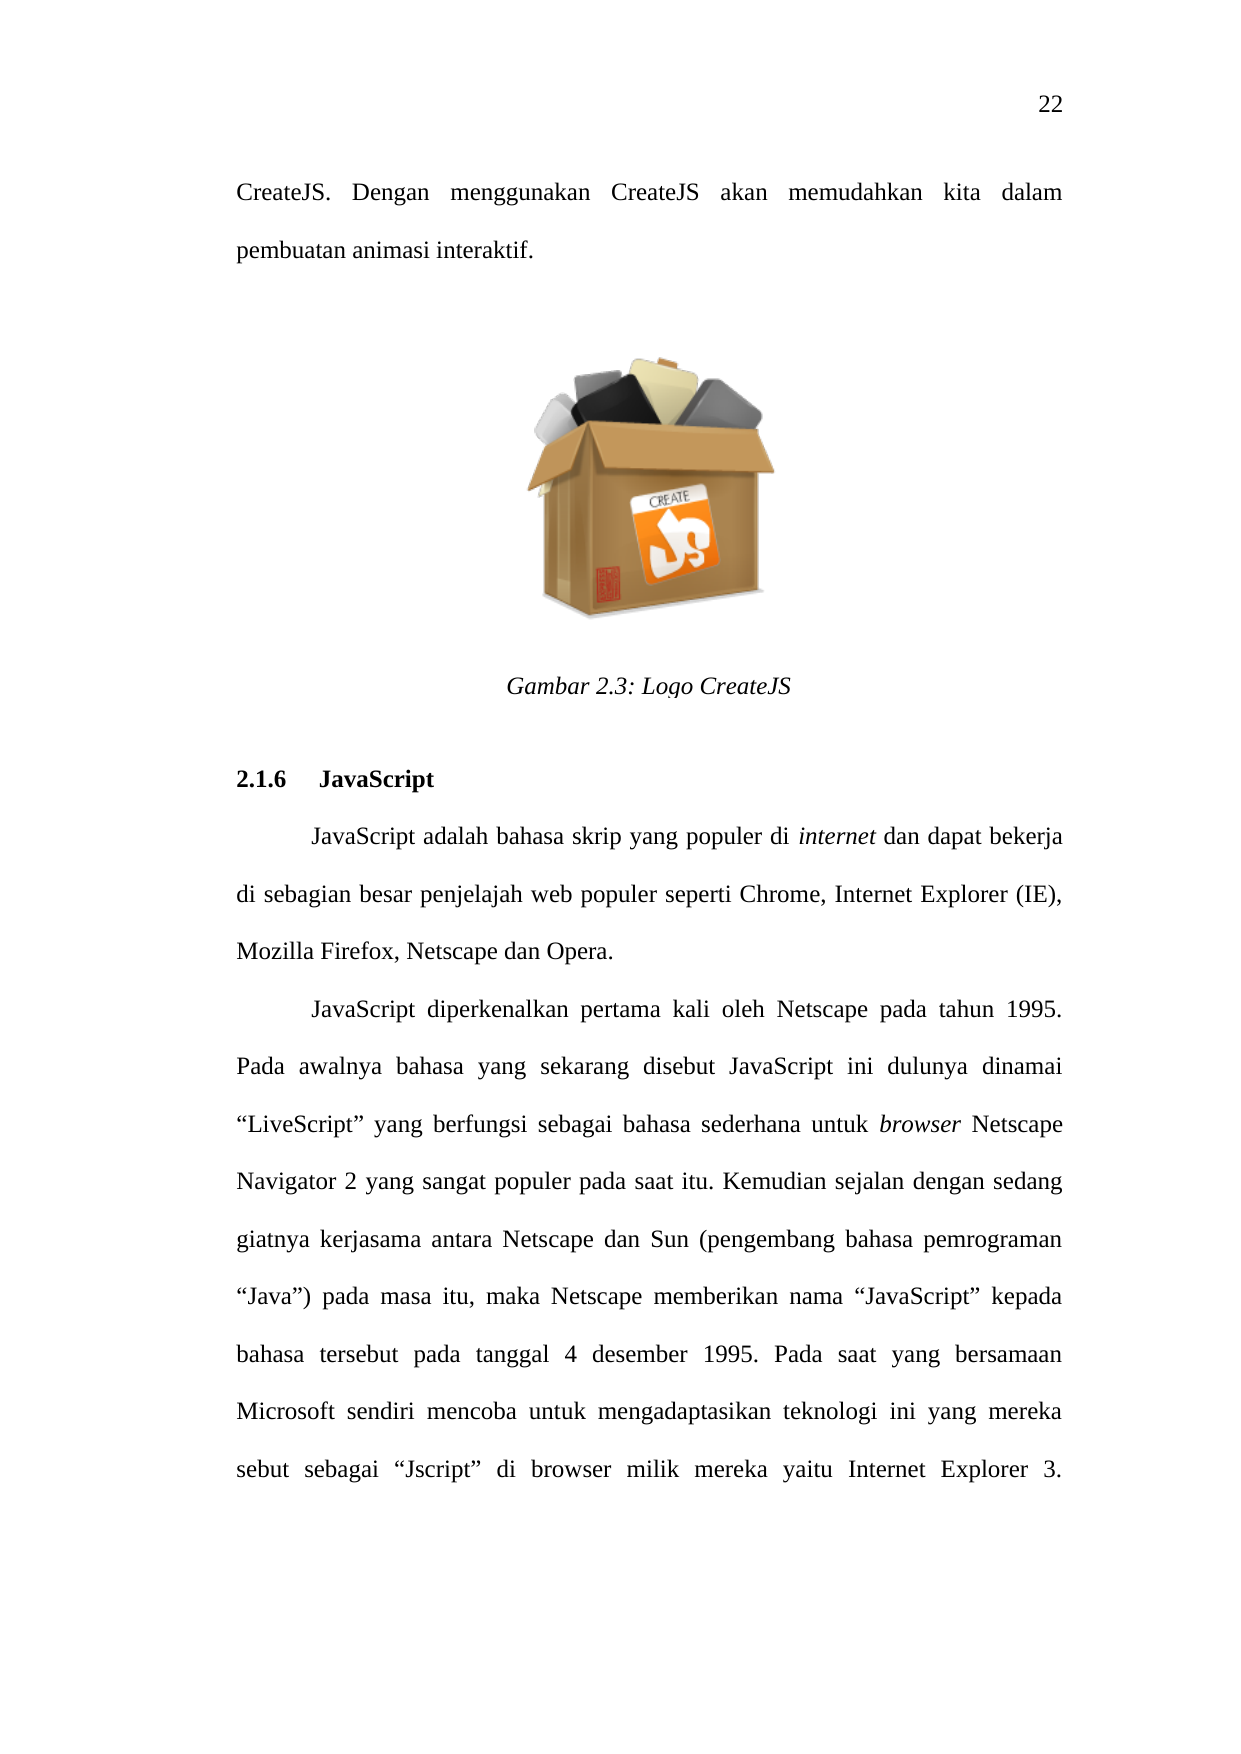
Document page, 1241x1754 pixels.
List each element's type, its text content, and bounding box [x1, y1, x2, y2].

text JavaScript diperkenalkan pertama kali oleh Netscape pada tahun 1995. Pada awalnya bahasa yang sekarang disebut JavaScript ini dulunya dinamai “LiveScript” yang berfungsi sebagai bahasa sederhana untuk browser Netscape Navigator 2 yang sangat populer pada saat itu. Kemudian sejalan dengan sedang giatnya kerjasama antara Netscape dan Sun (pengembang bahasa pemrograman “Java”) pada masa itu, maka Netscape memberikan nama “JavaScript” kepada bahasa tersebut pada tanggal 4 desember 1995. Pada saat yang bersamaan Microsoft sendiri mencoba untuk mengadaptasikan teknologi ini yang mereka sebut sebagai “Jscript” di browser milik mereka yaitu Internet Explorer 3. [236, 994, 1063, 1483]
text Gambar 2.3: Logo CreateJS [488, 656, 811, 697]
text JavaScript adalah bahasa skrip yang populer di internet dan dapat bekerja di sebagian besar penjelajah web populer seperti Chrome, Internet Explorer (IE), Mozilla Firefox, Netscape dan Opera. [236, 821, 1063, 965]
subtitle JavaScript [236, 764, 1063, 793]
text [503, 300, 799, 649]
text CreateJS. Dengan menggunakan CreateJS akan memudahkan kita dalam pembuatan animasi interaktif. [236, 177, 1063, 263]
